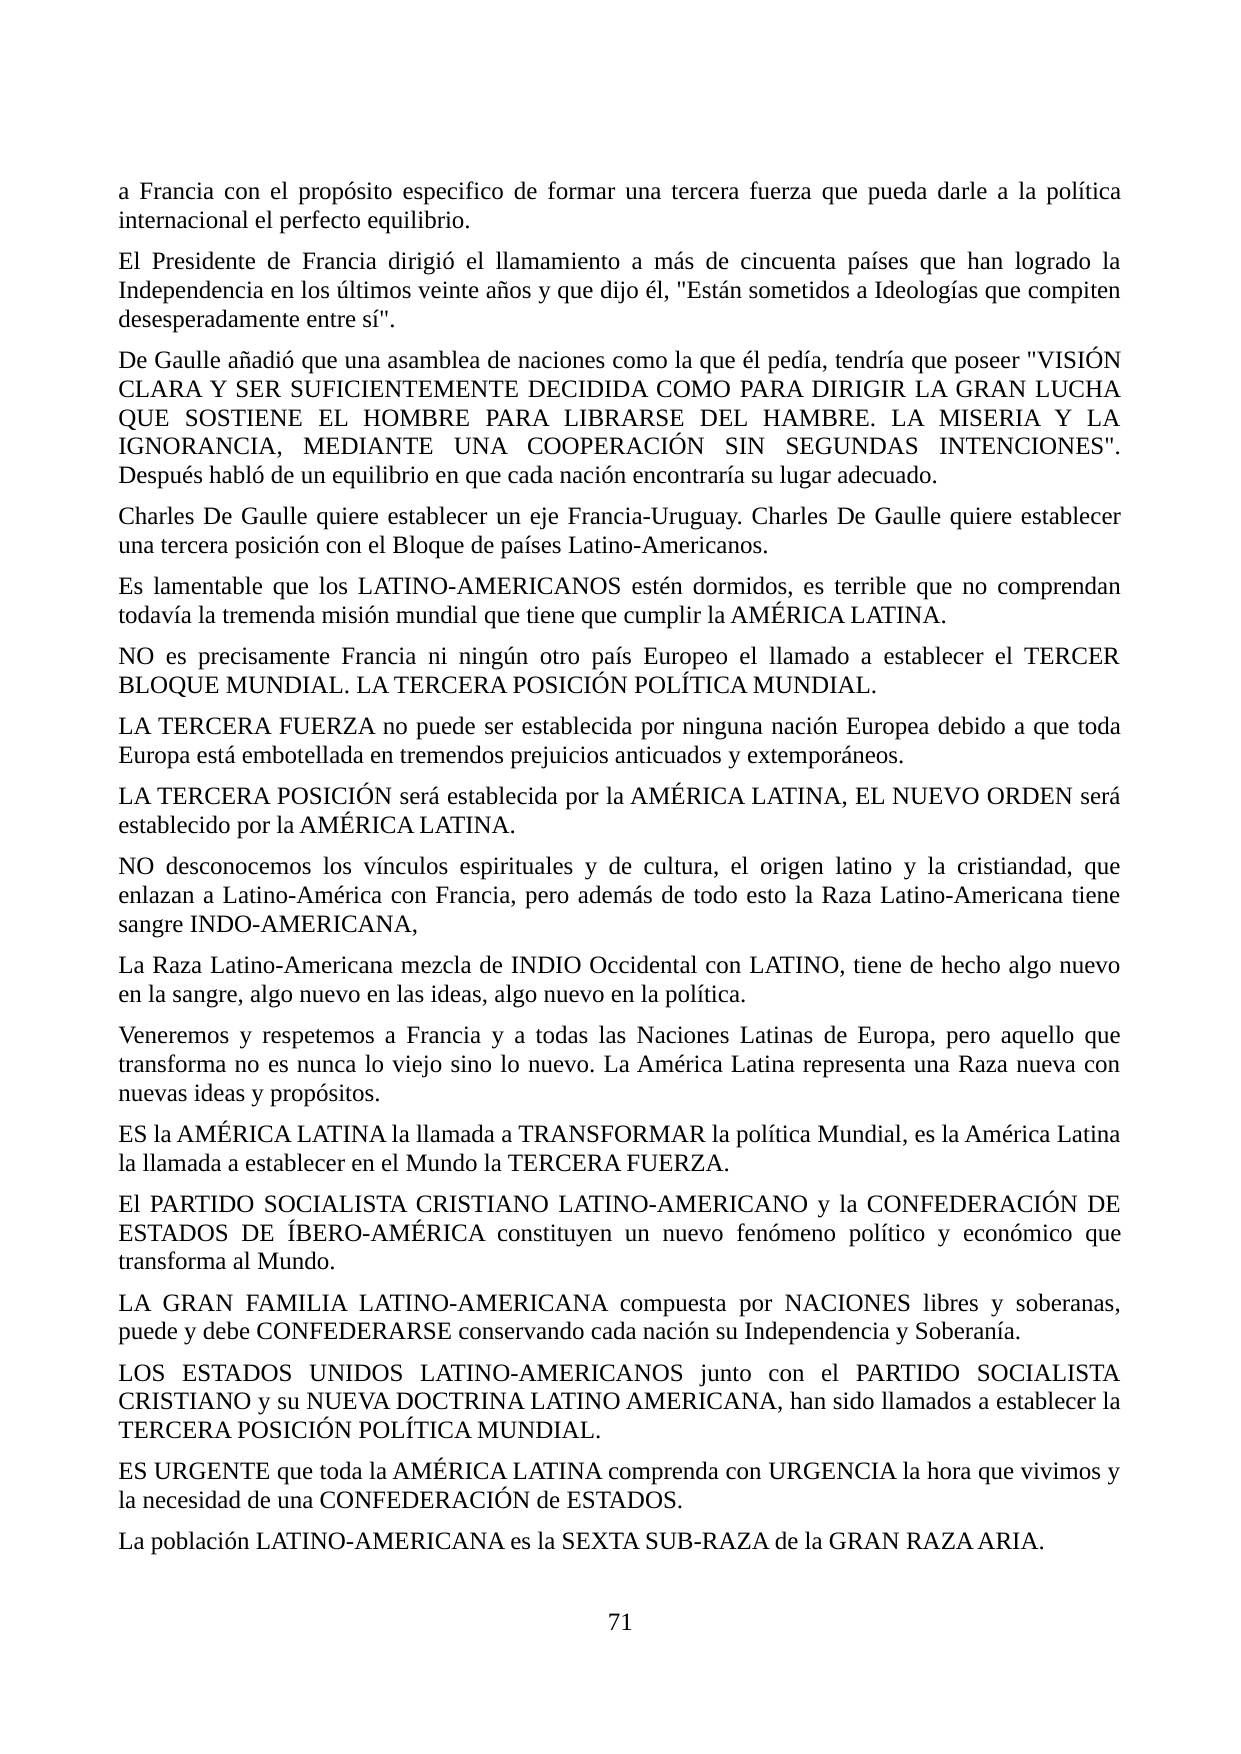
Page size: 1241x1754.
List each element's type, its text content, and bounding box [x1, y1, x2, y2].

text La Raza Latino-Americana mezcla de INDIO Occidental con LATINO, tiene de hecho algo nuevo en la sangre, algo nuevo en las ideas, algo nuevo en la política. [118, 950, 1122, 1008]
text a Francia con el propósito especifico de formar una tercera fuerza que pueda darle a la política internacional el perfecto equilibrio. [118, 176, 1122, 234]
text El Presidente de Francia dirigió el llamamiento a más de cincuenta países que han logrado la Independencia en los últimos veinte años y que dijo él, "Están sometidos a Ideologías que compiten desesperadamente entre sí". [118, 246, 1122, 333]
text La población LATINO-AMERICANA es la SEXTA SUB-RAZA de la GRAN RAZA ARIA. [118, 1526, 1122, 1555]
text ES la AMÉRICA LATINA la llamada a TRANSFORMAR la política Mundial, es la América Latina la llamada a establecer en el Mundo la TERCERA FUERZA. [118, 1119, 1122, 1176]
text El PARTIDO SOCIALISTA CRISTIANO LATINO-AMERICANO y la CONFEDERACIÓN DE ESTADOS DE ÍBERO-AMÉRICA constituyen un nuevo fenómeno político y económico que transforma al Mundo. [118, 1189, 1122, 1275]
text LA GRAN FAMILIA LATINO-AMERICANA compuesta por NACIONES libres y soberanas, puede y debe CONFEDERARSE conservando cada nación su Independencia y Soberanía. [118, 1288, 1122, 1345]
text De Gaulle añadió que una asamblea de naciones como la que él pedía, tendría que poseer "VISIÓN CLARA Y SER SUFICIENTEMENTE DECIDIDA COMO PARA DIRIGIR LA GRAN LUCHA QUE SOSTIENE EL HOMBRE PARA LIBRARSE DEL HAMBRE. LA MISERIA Y LA IGNORANCIA, MEDIANTE UNA COOPERACIÓN SIN SEGUNDAS INTENCIONES". Después habló de un equilibrio en que cada nación encontraría su lugar adecuado. [118, 345, 1122, 489]
text LOS ESTADOS UNIDOS LATINO-AMERICANOS junto con el PARTIDO SOCIALISTA CRISTIANO y su NUEVA DOCTRINA LATINO AMERICANA, han sido llamados a establecer la TERCERA POSICIÓN POLÍTICA MUNDIAL. [118, 1358, 1122, 1444]
text Charles De Gaulle quiere establecer un eje Francia-Uruguay. Charles De Gaulle quiere establecer una tercera posición con el Bloque de países Latino-Americanos. [118, 501, 1122, 559]
text ES URGENTE que toda la AMÉRICA LATINA comprenda con URGENCIA la hora que vivimos y la necesidad de una CONFEDERACIÓN de ESTADOS. [118, 1456, 1122, 1514]
text LA TERCERA FUERZA no puede ser establecida por ninguna nación Europea debido a que toda Europa está embotellada en tremendos prejuicios anticuados y extemporáneos. [118, 711, 1122, 769]
text NO es precisamente Francia ni ningún otro país Europeo el llamado a establecer el TERCER BLOQUE MUNDIAL. LA TERCERA POSICIÓN POLÍTICA MUNDIAL. [118, 641, 1122, 699]
text NO desconocemos los vínculos espirituales y de cultura, el origen latino y la cristiandad, que enlazan a Latino-América con Francia, pero además de todo esto la Raza Latino-Americana tiene sangre INDO-AMERICANA, [118, 851, 1122, 938]
text Es lamentable que los LATINO-AMERICANOS estén dormidos, es terrible que no comprendan todavía la tremenda misión mundial que tiene que cumplir la AMÉRICA LATINA. [118, 571, 1122, 629]
text LA TERCERA POSICIÓN será establecida por la AMÉRICA LATINA, EL NUEVO ORDEN será establecido por la AMÉRICA LATINA. [118, 781, 1122, 839]
text Veneremos y respetemos a Francia y a todas las Naciones Latinas de Europa, pero aquello que transforma no es nunca lo viejo sino lo nuevo. La América Latina representa una Raza nueva con nuevas ideas y propósitos. [118, 1020, 1122, 1106]
